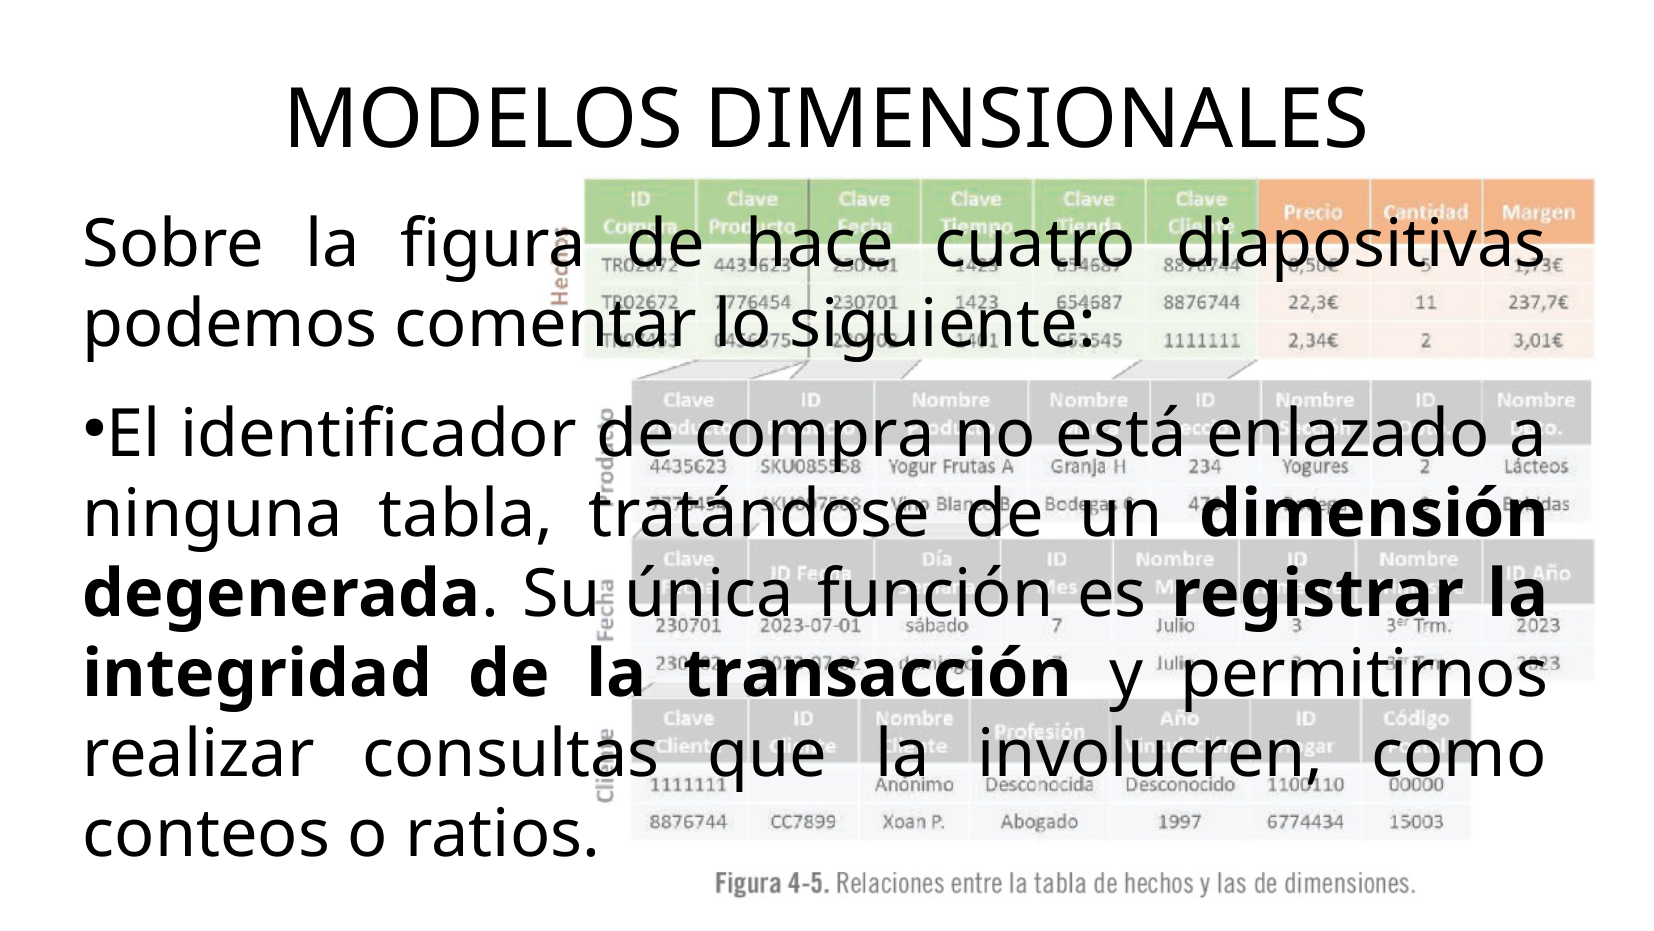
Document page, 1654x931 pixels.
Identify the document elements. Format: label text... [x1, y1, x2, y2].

picture [531, 147, 1624, 909]
title MODELOS DIMENSIONALES [82, 37, 1571, 193]
list Sobre la figura de hace cuatro diapositivas podemos comentar lo siguiente: El identificador de compra no está enlazado a ninguna tabla, tratándose de un dimensión degenerada. Su única función es registrar la integridad de la transacción y permitirnos realizar consultas que la involucren, como conteos o ratios. [82, 199, 1571, 928]
